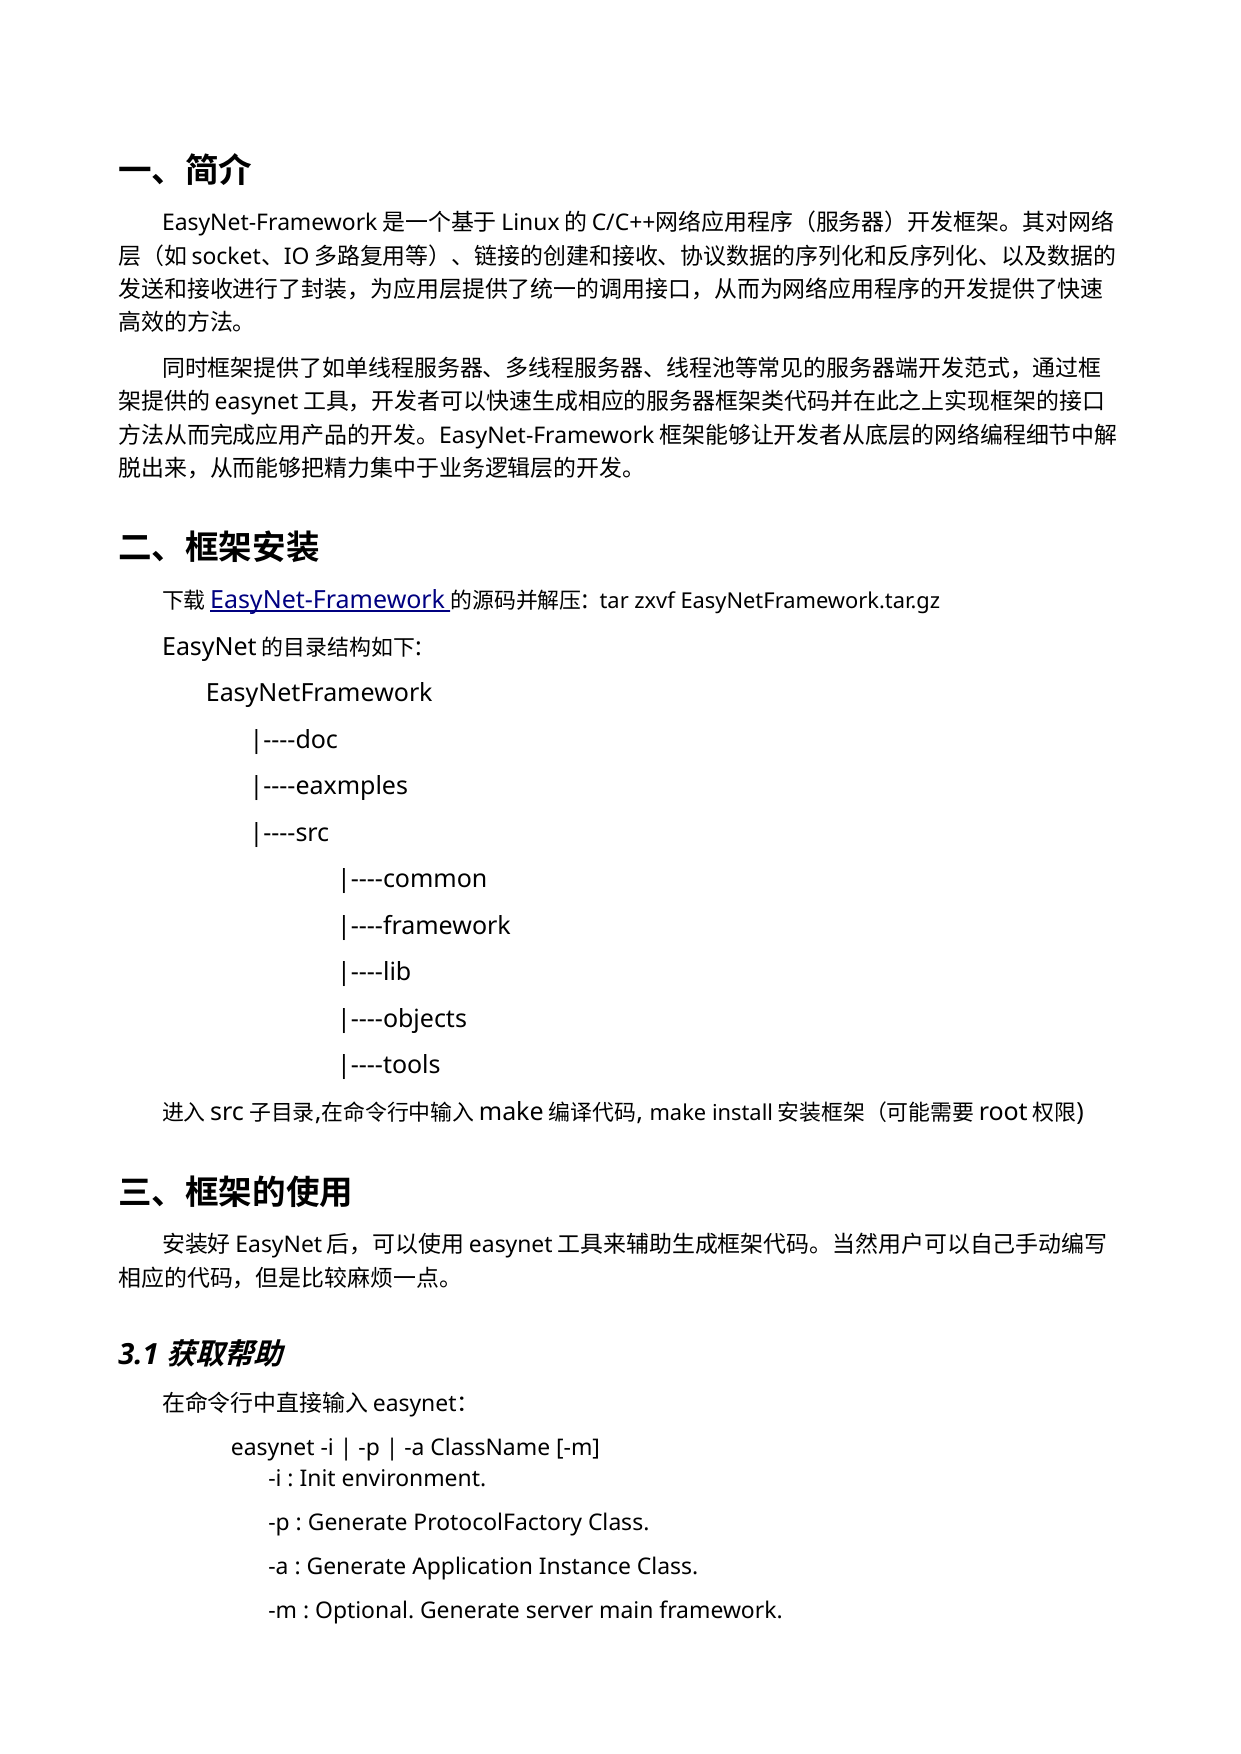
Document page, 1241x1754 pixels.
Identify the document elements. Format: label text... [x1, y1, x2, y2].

text |----common [118, 861, 1122, 895]
text |----eaxmples [118, 768, 1122, 802]
list -i : Init environment. [231, 1462, 1122, 1494]
text 进入src子目录,在命令行中输入make编译代码, make install安装框架（可能需要root权限) [118, 1094, 1122, 1128]
list -p : Generate ProtocolFactory Class. [231, 1506, 1122, 1537]
text EasyNet-Framework是一个基于Linux的C/C++网络应用程序（服务器）开发框架。其对网络层（如socket、IO多路复用等）、链接的创建和接收、协议数据的序列化和反序列化、以及数据的发送和接收进行了封装，为应用层提供了统一的调用接口，从而为网络应用程序的开发提供了快速高效的方法。 [118, 204, 1122, 337]
text |----doc [118, 721, 1122, 755]
subtitle 一、简介 [118, 143, 1122, 192]
subtitle 二、框架安装 [118, 521, 1122, 569]
text EasyNet的目录结构如下: [118, 628, 1122, 662]
subtitle 3.1 获取帮助 [118, 1330, 1122, 1373]
list -a : Generate Application Instance Class. [231, 1550, 1122, 1581]
text 安装好EasyNet后，可以使用easynet工具来辅助生成框架代码。当然用户可以自己手动编写相应的代码，但是比较麻烦一点。 [118, 1226, 1122, 1293]
text 在命令行中直接输入easynet： [118, 1385, 1122, 1419]
text EasyNetFramework [118, 675, 1122, 709]
text |----src [118, 814, 1122, 848]
text |----tools [118, 1047, 1122, 1081]
subtitle 三、框架的使用 [118, 1165, 1122, 1214]
text 下载EasyNet-Framework的源码并解压: tar zxvf EasyNetFramework.tar.gz [118, 582, 1122, 616]
text |----lib [118, 954, 1122, 988]
text |----framework [118, 907, 1122, 942]
list easynet -i | -p | -a ClassName [-m] [193, 1431, 1122, 1462]
text |----objects [118, 1001, 1122, 1035]
list -m : Optional. Generate server main framework. [231, 1594, 1122, 1625]
text 同时框架提供了如单线程服务器、多线程服务器、线程池等常见的服务器端开发范式，通过框架提供的easynet工具，开发者可以快速生成相应的服务器框架类代码并在此之上实现框架的接口方法从而完成应用产品的开发。EasyNet-Framework框架能够让开发者从底层的网络编程细节中解脱出来，从而能够把精力集中于业务逻辑层的开发。 [118, 350, 1122, 483]
